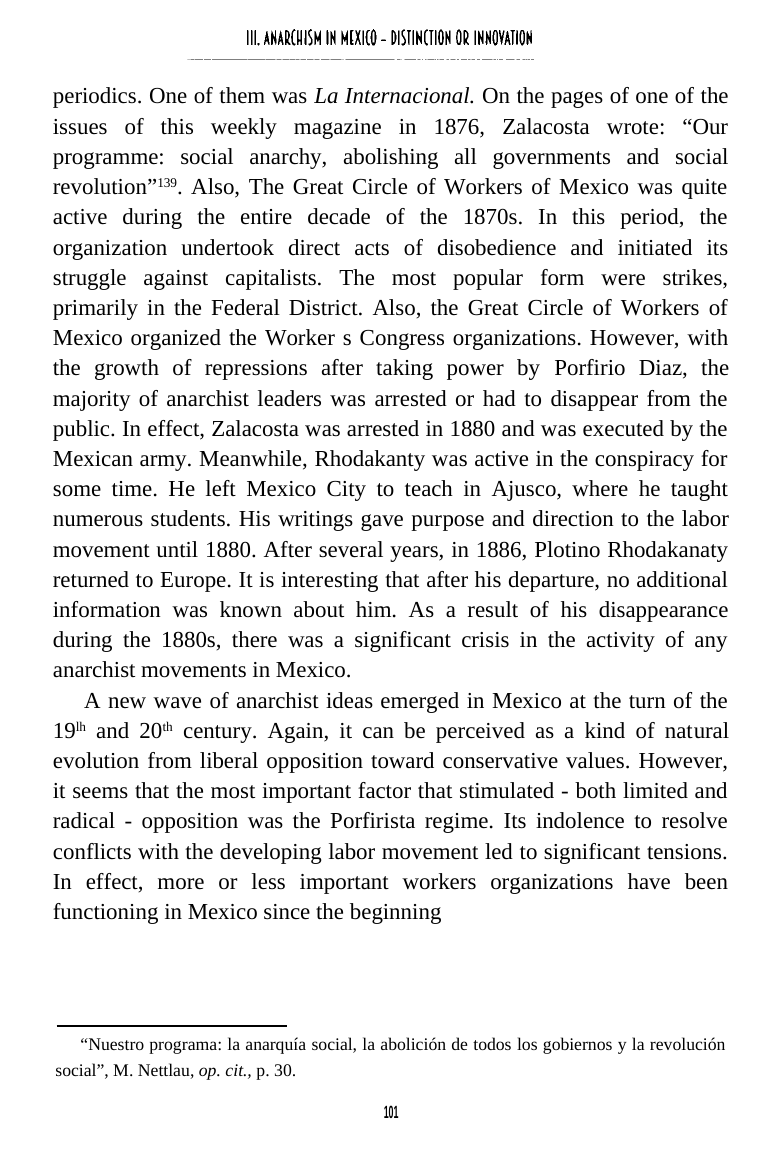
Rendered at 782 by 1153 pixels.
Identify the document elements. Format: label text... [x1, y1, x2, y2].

text “Nuestro programa: la anarquía social, la abolición de todos los gobiernos y la revolución social”, M. Nettlau, op. cit., p. 30. [55, 1033, 727, 1080]
text periodics. One of them was La Internacional. On the pages of one of the issues of this weekly magazine in 1876, Zalacosta wrote: “Our programme: social anarchy, abolishing all governments and social revolution”139. Also, The Great Circle of Workers of Mexico was quite active during the entire decade of the 1870s. In this period, the organization undertook direct acts of disobedience and initiated its struggle against capitalists. The most popular form were strikes, primarily in the Federal District. Also, the Great Circle of Workers of Mexico organized the Worker s Congress organizations. However, with the growth of repressions after taking power by Porfirio Diaz, the majority of anarchist leaders was arrested or had to disappear from the public. In effect, Zalacosta was arrested in 1880 and was executed by the Mexican army. Meanwhile, Rhodakanty was active in the conspiracy for some time. He left Mexico City to teach in Ajusco, where he taught numerous students. His writings gave pur­pose and direction to the labor movement until 1880. After several years, in 1886, Plotino Rhodakanaty returned to Europe. It is inter­esting that after his departure, no additional information was known about him. As a result of his disappearance during the 1880s, there was a significant crisis in the activity of any anarchist movements in Mexico. [53, 82, 729, 683]
text A new wave of anarchist ideas emerged in Mexico at the turn of the 19lh and 20th century. Again, it can be perceived as a kind of nat­ural evolution from liberal opposition toward conservative values. However, it seems that the most important factor that stimulated - both limited and radical - opposition was the Porfirista regime. Its indolence to resolve conflicts with the developing labor movement led to significant tensions. In effect, more or less important workers organizations have been functioning in Mexico since the beginning [53, 687, 729, 924]
text 101 [55, 1102, 727, 1122]
picture [187, 29, 534, 60]
